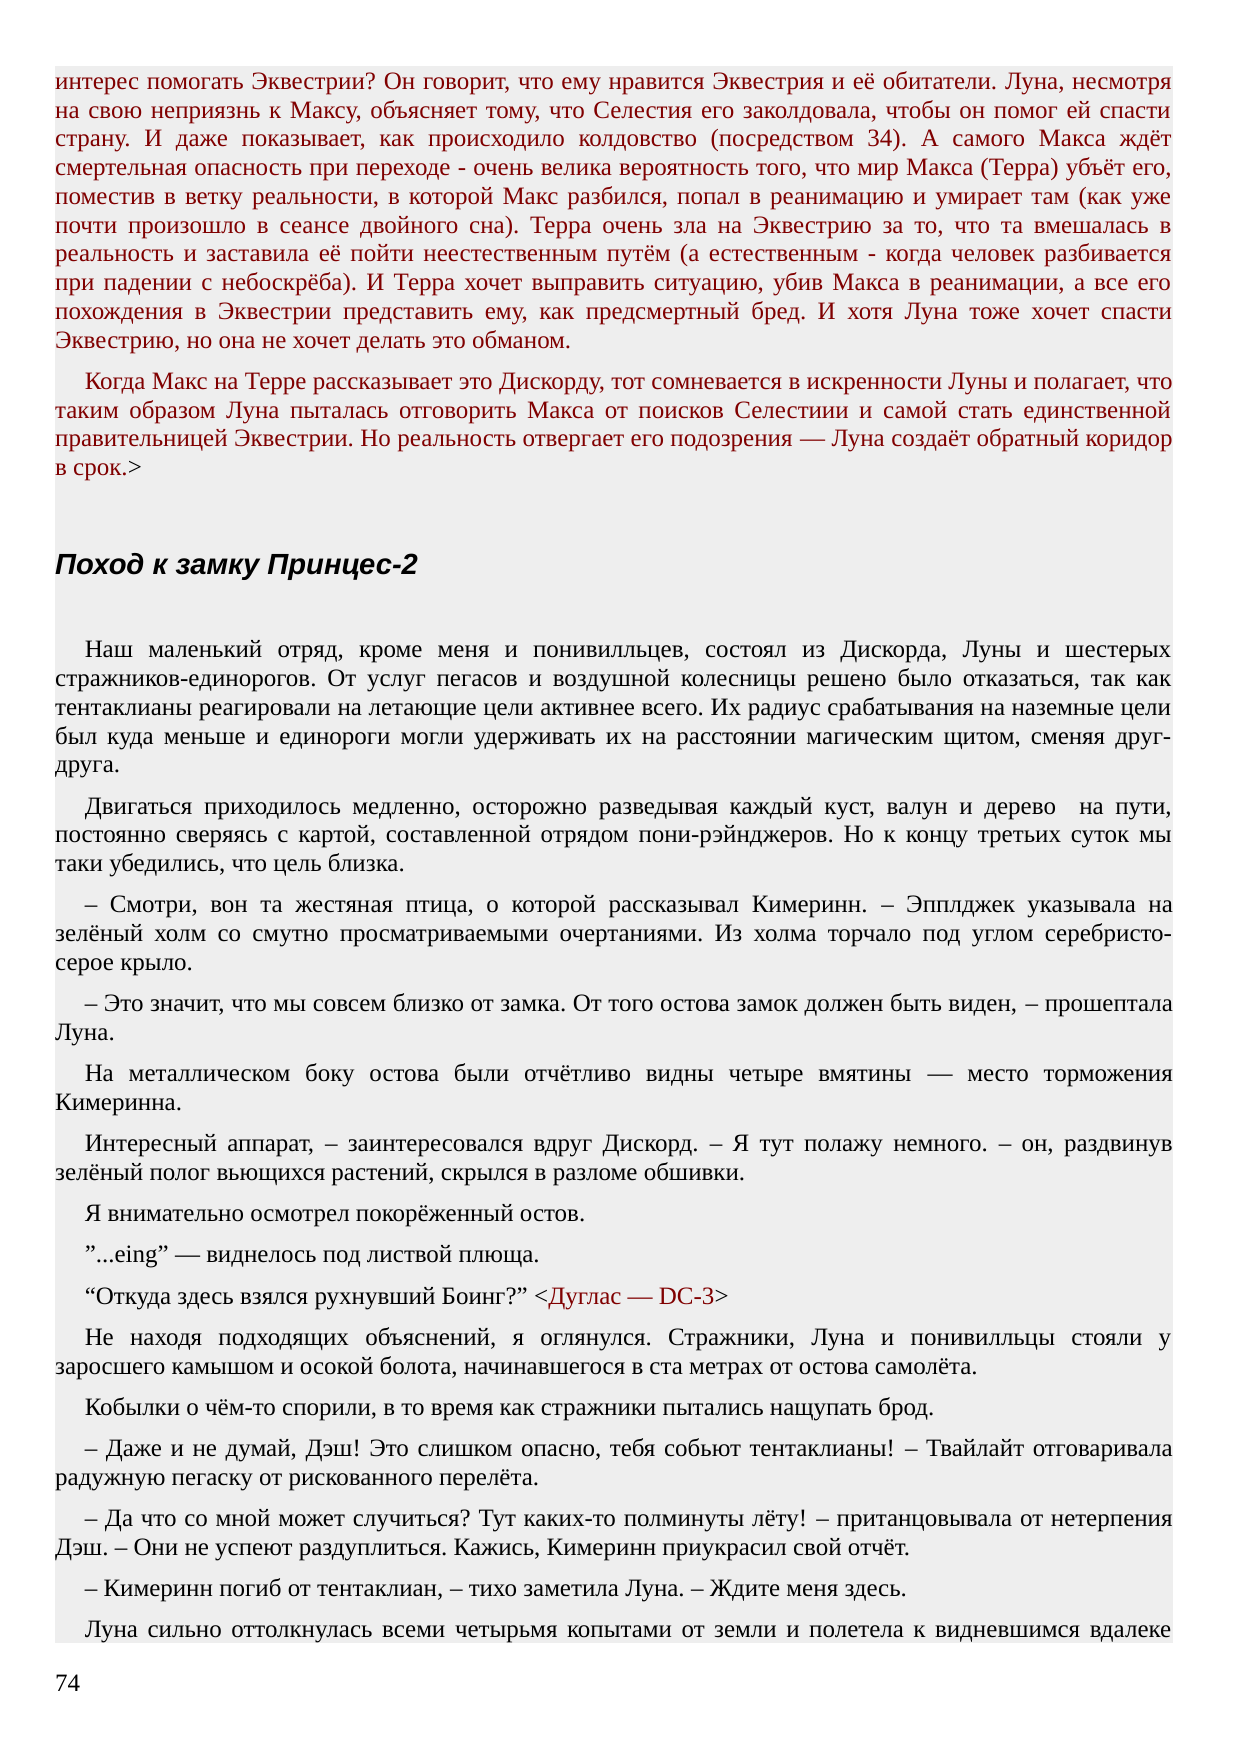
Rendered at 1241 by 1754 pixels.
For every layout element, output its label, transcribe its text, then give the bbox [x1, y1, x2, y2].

text – Даже и не думай, Дэш! Это слишком опасно, тебя собьют тентаклианы! – Твайлайт отговаривала радужную пегаску от рискованного перелёта. [55, 1433, 1173, 1491]
text – Это значит, что мы совсем близко от замка. От того остова замок должен быть виден, – прошептала Луна. [55, 988, 1173, 1046]
text На металлическом боку остова были отчётливо видны четыре вмятины — место торможения Кимеринна. [55, 1058, 1173, 1116]
text – Кимеринн погиб от тентаклиан, – тихо заметила Луна. – Ждите меня здесь. [55, 1573, 1173, 1602]
text Наш маленький отряд, кроме меня и понивилльцев, состоял из Дискорда, Луны и шестерых стражников-единорогов. От услуг пегасов и воздушной колесницы решено было отказаться, так как тентаклианы реагировали на летающие цели активнее всего. Их радиус срабатывания на наземные цели был куда меньше и единороги могли удерживать их на расстоянии магическим щитом, сменяя друг-друга. [55, 634, 1173, 778]
text Не находя подходящих объяснений, я оглянулся. Стражники, Луна и понивилльцы стояли у заросшего камышом и осокой болота, начинавшегося в ста метрах от остова самолёта. [55, 1322, 1173, 1379]
text Луна сильно оттолкнулась всеми четырьмя копытами от земли и полетела к видневшимся вдалеке [55, 1614, 1173, 1643]
subtitle Поход к замку Принцес-2 [55, 547, 1173, 581]
text – Смотри, вон та жестяная птица, о которой рассказывал Кимеринн. – Эпплджек указывала на зелёный холм со смутно просматриваемыми очертаниями. Из холма торчало под углом серебристо-серое крыло. [55, 889, 1173, 976]
text интерес помогать Эквестрии? Он говорит, что ему нравится Эквестрия и её обитатели. Луна, несмотря на свою неприязнь к Максу, объясняет тому, что Селестия его заколдовала, чтобы он помог ей спасти страну. И даже показывает, как происходило колдовство (посредством 34). А самого Макса ждёт смертельная опасность при переходе - очень велика вероятность того, что мир Макса (Терра) убъёт его, поместив в ветку реальности, в которой Макс разбился, попал в реанимацию и умирает там (как уже почти произошло в сеансе двойного сна). Терра очень зла на Эквестрию за то, что та вмешалась в реальность и заставила её пойти неестественным путём (а естественным - когда человек разбивается при падении с небоскрёба). И Терра хочет выправить ситуацию, убив Макса в реанимации, а все его похождения в Эквестрии представить ему, как предсмертный бред. И хотя Луна тоже хочет спасти Эквестрию, но она не хочет делать это обманом. [55, 66, 1173, 353]
text – Да что со мной может случиться? Тут каких-то полминуты лёту! – пританцовывала от нетерпения Дэш. – Они не успеют раздуплиться. Кажись, Кимеринн приукрасил свой отчёт. [55, 1503, 1173, 1561]
text Интересный аппарат, – заинтересовался вдруг Дискорд. – Я тут полажу немного. – он, раздвинув зелёный полог вьющихся растений, скрылся в разломе обшивки. [55, 1128, 1173, 1186]
text Я внимательно осмотрел покорёженный остов. [55, 1198, 1173, 1227]
text “Откуда здесь взялся рухнувший Боинг?” <Дуглас — DC-3> [55, 1281, 1173, 1309]
text Кобылки о чём-то спорили, в то время как стражники пытались нащупать брод. [55, 1392, 1173, 1421]
text Когда Макс на Терре рассказывает это Дискорду, тот сомневается в искренности Луны и полагает, что таким образом Луна пыталась отговорить Макса от поисков Селестиии и самой стать единственной правительницей Эквестрии. Но реальность отвергает его подозрения — Луна создаёт обратный коридор в срок.> [55, 366, 1173, 481]
text Двигаться приходилось медленно, осторожно разведывая каждый куст, валун и дерево на пути, постоянно сверяясь с картой, составленной отрядом пони-рэйнджеров. Но к концу третьих суток мы таки убедились, что цель близка. [55, 791, 1173, 877]
text ”...eing” — виднелось под листвой плюща. [55, 1239, 1173, 1268]
